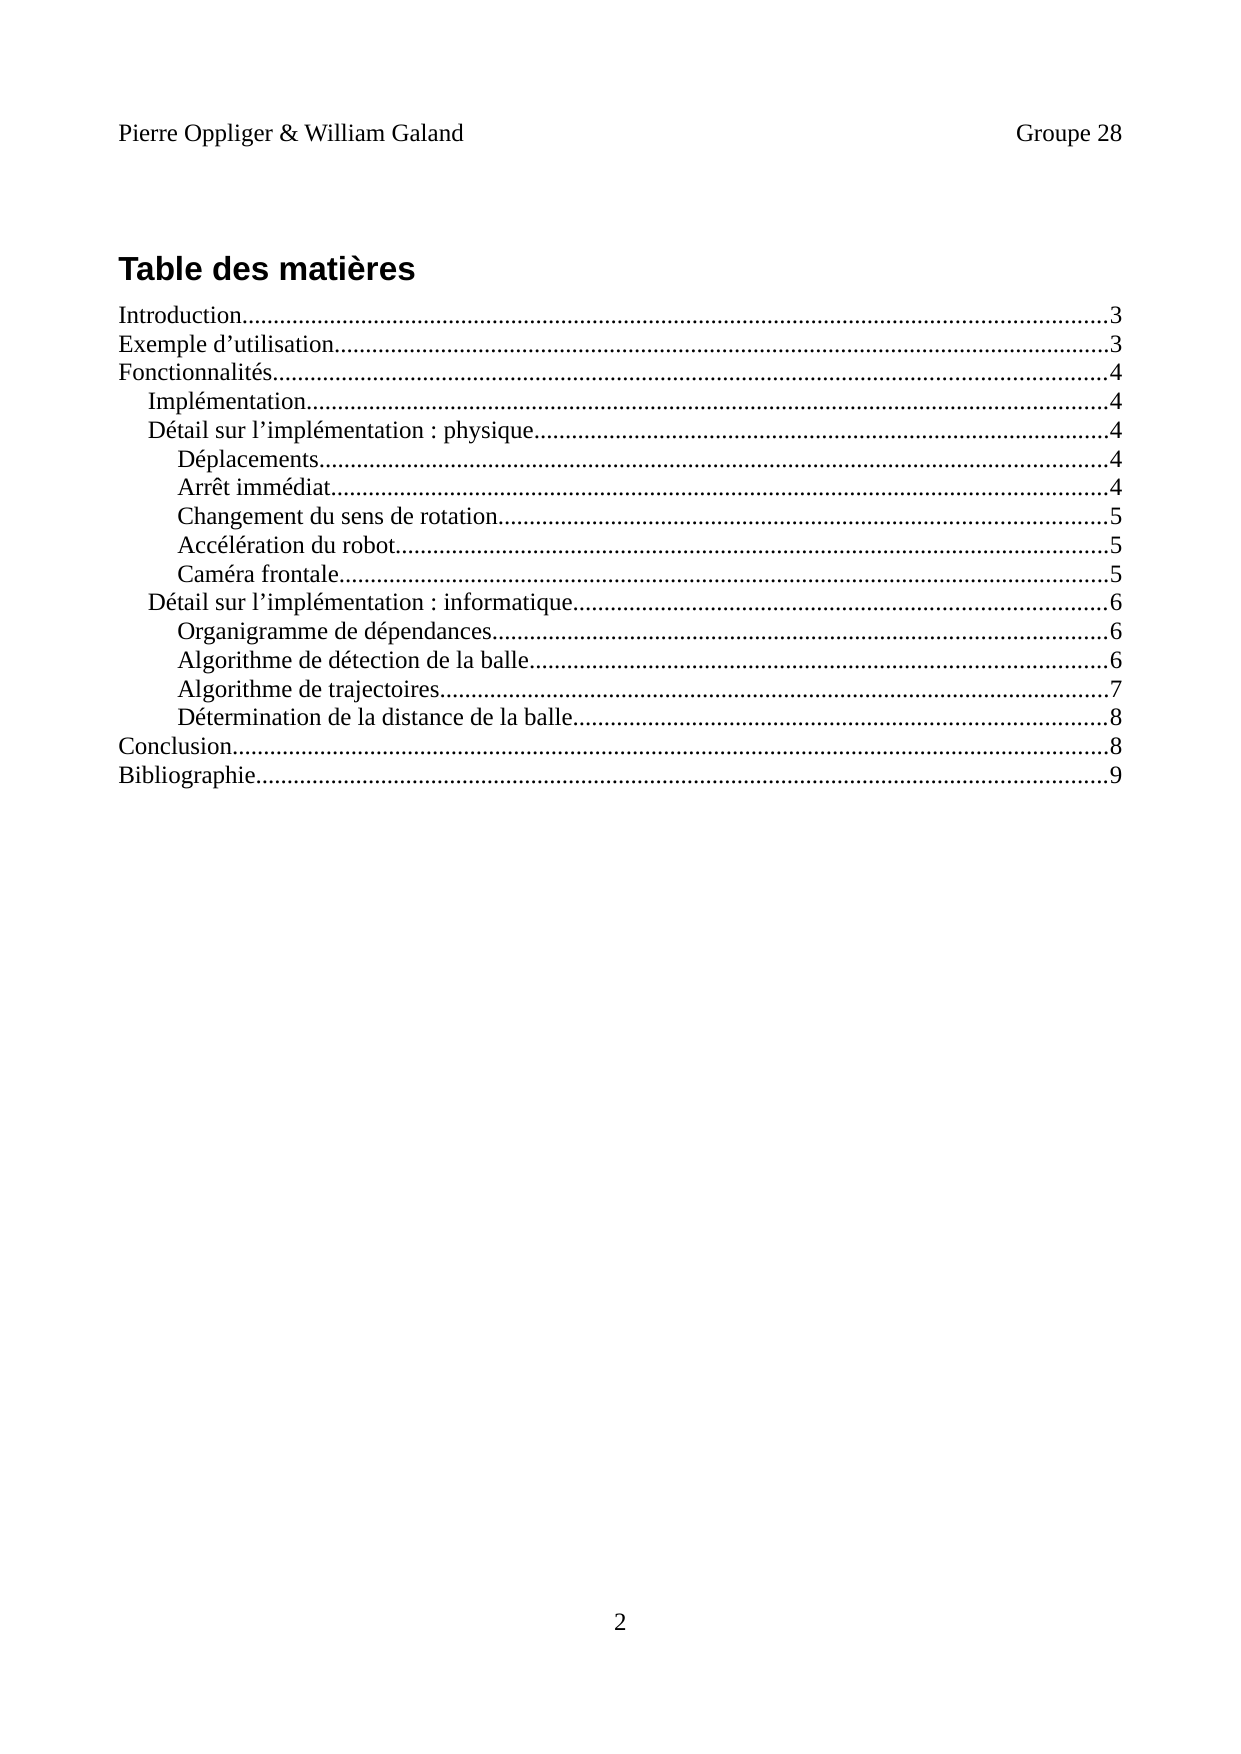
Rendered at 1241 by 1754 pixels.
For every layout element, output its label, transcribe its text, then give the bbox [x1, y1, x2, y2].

text Bibliographie 9 [118, 760, 1122, 789]
text Conclusion 8 [118, 731, 1122, 760]
text Algorithme de détection de la balle 6 [177, 645, 1122, 674]
text Détail sur l’implémentation : physique 4 [148, 415, 1122, 444]
text Déplacements 4 [177, 444, 1122, 472]
text Détail sur l’implémentation : informatique 6 [148, 587, 1122, 616]
subtitle Table des matières [118, 249, 1122, 287]
text Changement du sens de rotation 5 [177, 501, 1122, 530]
text Arrêt immédiat 4 [177, 472, 1122, 501]
text Accélération du robot 5 [177, 530, 1122, 559]
text Implémentation 4 [148, 386, 1122, 415]
text Caméra frontale 5 [177, 559, 1122, 587]
text Fonctionnalités 4 [118, 357, 1122, 386]
text Détermination de la distance de la balle 8 [177, 702, 1122, 731]
text Algorithme de trajectoires 7 [177, 674, 1122, 702]
text Exemple d’utilisation 3 [118, 329, 1122, 357]
text Introduction 3 [118, 300, 1122, 329]
text Organigramme de dépendances 6 [177, 616, 1122, 645]
